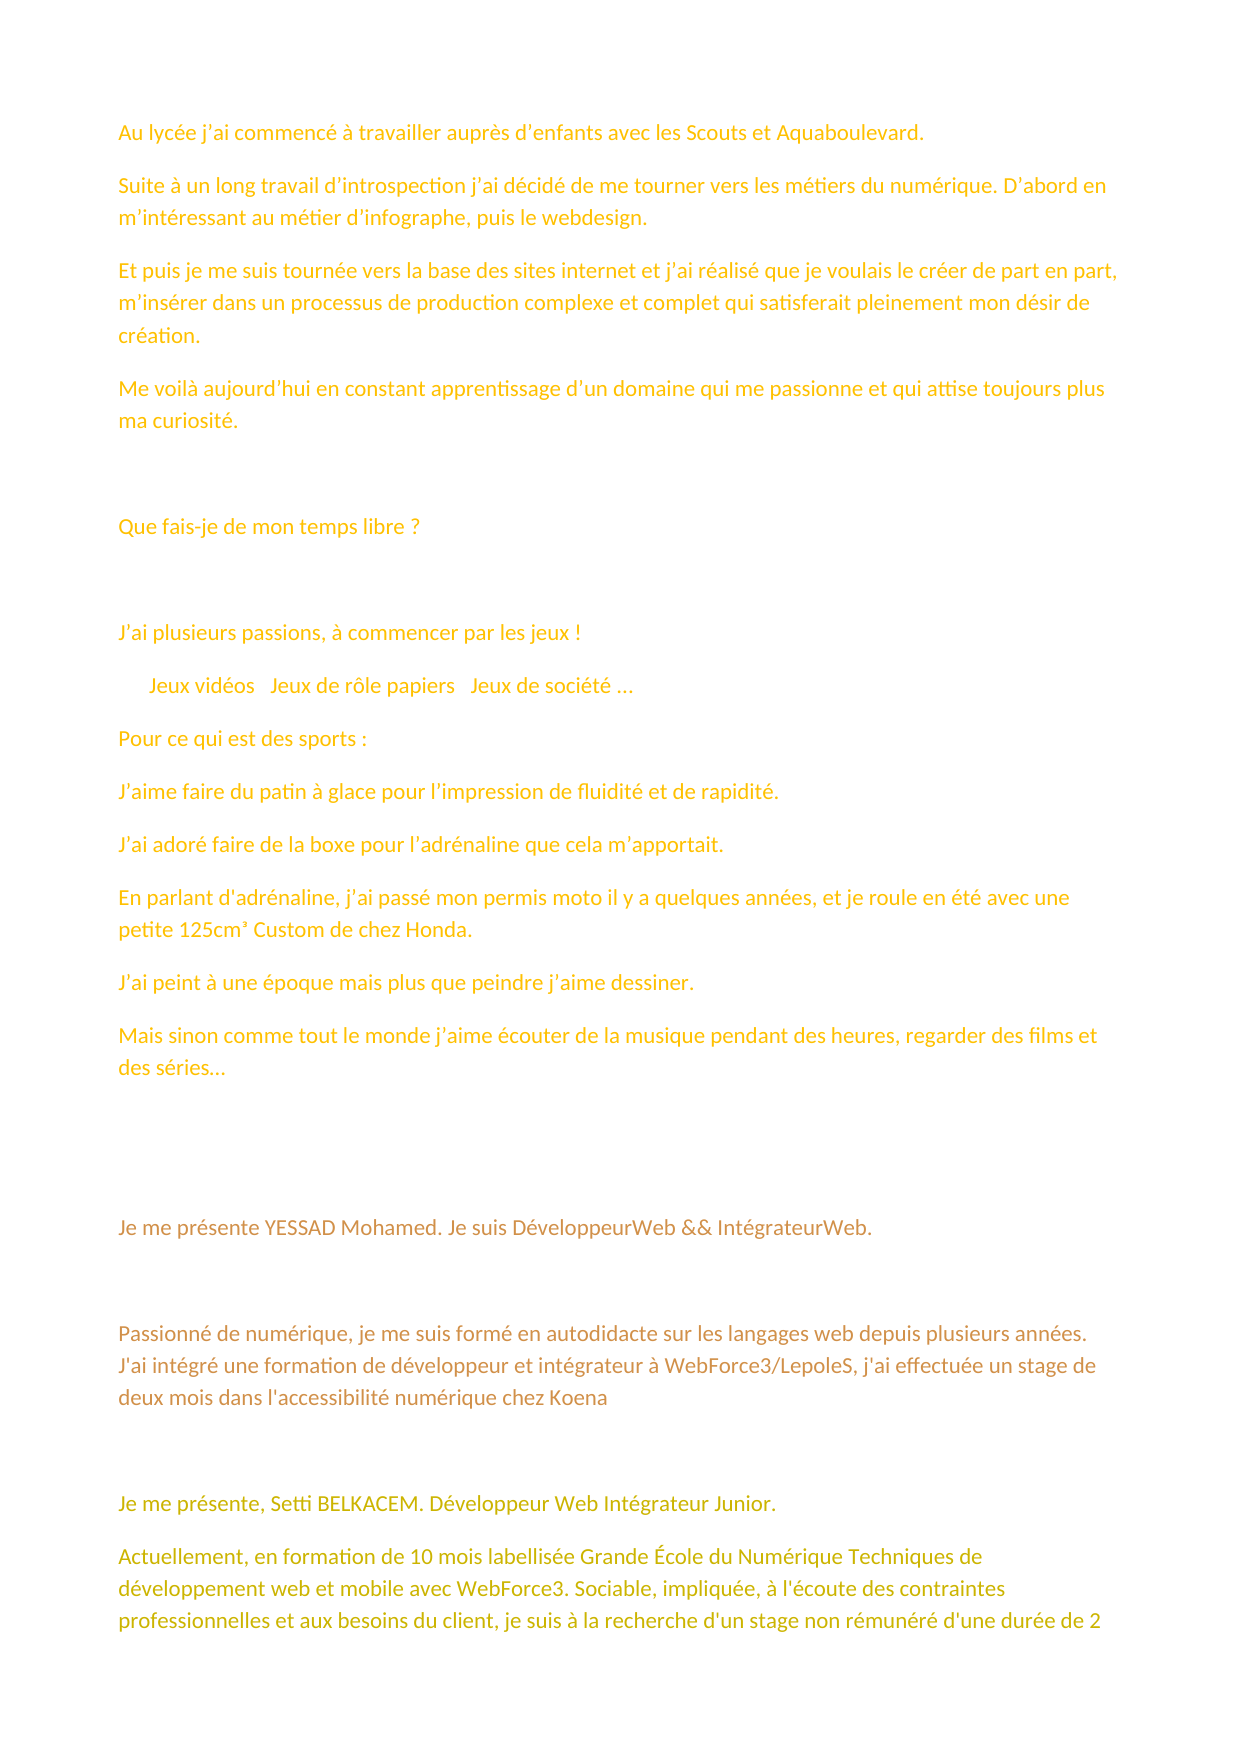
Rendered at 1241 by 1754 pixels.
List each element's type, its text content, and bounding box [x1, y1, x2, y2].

text Suite à un long travail d’introspection j’ai décidé de me tourner vers les métiers du numérique. D’abord en m’intéressant au métier d’infographe, puis le webdesign. [118, 171, 1122, 231]
text Et puis je me suis tournée vers la base des sites internet et j’ai réalisé que je voulais le créer de part en part, m’insérer dans un processus de production complexe et complet qui satisferait pleinement mon désir de création. [118, 256, 1122, 349]
text Je me présente YESSAD Mohamed. Je suis DéveloppeurWeb && IntégrateurWeb. [118, 1213, 1122, 1241]
text Que fais-je de mon temps libre ? [118, 512, 1122, 540]
text En parlant d'adrénaline, j’ai passé mon permis moto il y a quelques années, et je roule en été avec une petite 125cmᵌ Custom de chez Honda. [118, 883, 1122, 943]
text Au lycée j’ai commencé à travailler auprès d’enfants avec les Scouts et Aquaboulevard. [118, 118, 1122, 146]
text J’ai adoré faire de la boxe pour l’adrénaline que cela m’apportait. [118, 830, 1122, 858]
text J’ai plusieurs passions, à commencer par les jeux ! [118, 618, 1122, 646]
text Jeux vidéos Jeux de rôle papiers Jeux de société ... [118, 671, 1122, 699]
text Je me présente, Setti BELKACEM. Développeur Web Intégrateur Junior. [118, 1489, 1122, 1517]
text J’ai peint à une époque mais plus que peindre j’aime dessiner. [118, 968, 1122, 996]
text Mais sinon comme tout le monde j’aime écouter de la musique pendant des heures, regarder des films et des séries… [118, 1021, 1122, 1082]
text Me voilà aujourd’hui en constant apprentissage d’un domaine qui me passionne et qui attise toujours plus ma curiosité. [118, 374, 1122, 434]
text Pour ce qui est des sports : [118, 724, 1122, 752]
text Actuellement, en formation de 10 mois labellisée Grande École du Numérique Techniques de développement web et mobile avec WebForce3. Sociable, impliquée, à l'écoute des contraintes professionnelles et aux besoins du client, je suis à la recherche d'un stage non rémunéré d'une durée de 2 [118, 1542, 1122, 1634]
text Passionné de numérique, je me suis formé en autodidacte sur les langages web depuis plusieurs années. J'ai intégré une formation de développeur et intégrateur à WebForce3/LepoleS, j'ai effectuée un stage de deux mois dans l'accessibilité numérique chez Koena [118, 1319, 1122, 1411]
text J’aime faire du patin à glace pour l’impression de fluidité et de rapidité. [118, 777, 1122, 805]
